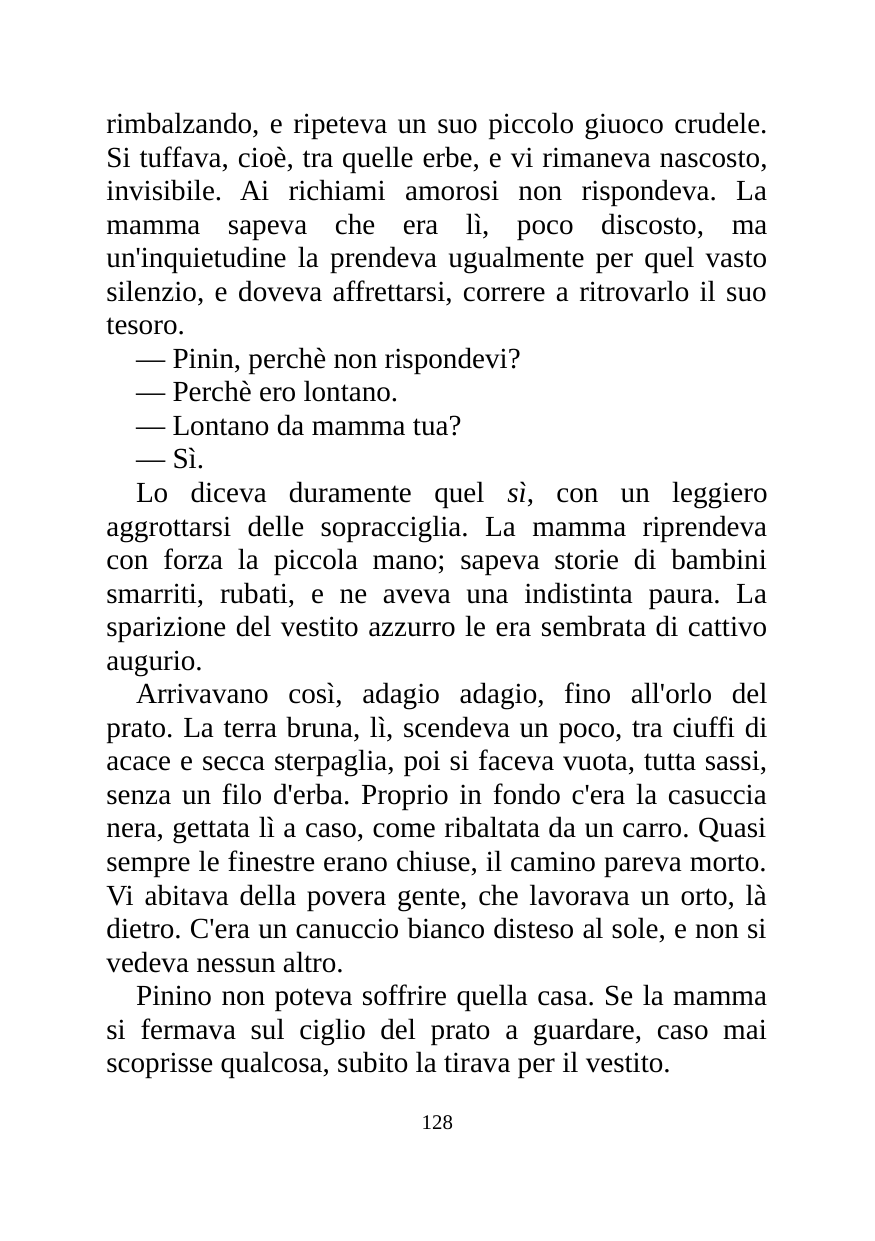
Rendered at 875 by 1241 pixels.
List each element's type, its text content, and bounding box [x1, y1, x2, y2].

text rimbalzando, e ripeteva un suo piccolo giuoco crudele. Si tuffava, cioè, tra quelle erbe, e vi rimaneva nascosto, invisibile. Ai richiami amorosi non rispondeva. La mamma sapeva che era lì, poco discosto, ma un'inquietudine la prendeva ugualmente per quel vasto silenzio, e doveva affrettarsi, correre a ritrovarlo il suo tesoro. [106, 106, 768, 341]
text Lo diceva duramente quel sì, con un leggiero aggrottarsi delle sopracciglia. La mamma riprendeva con forza la piccola mano; sapeva storie di bambini smarriti, rubati, e ne aveva una indistinta paura. La sparizione del vestito azzurro le era sembrata di cattivo augurio. [106, 475, 768, 676]
text — Lontano da mamma tua? [106, 408, 768, 442]
text — Perchè ero lontano. [106, 374, 768, 408]
text — Sì. [106, 442, 768, 475]
text — Pinin, perchè non rispondevi? [106, 341, 768, 374]
text Arrivavano così, adagio adagio, fino all'orlo del prato. La terra bruna, lì, scendeva un poco, tra ciuffi di acace e secca sterpaglia, poi si faceva vuota, tutta sassi, senza un filo d'erba. Proprio in fondo c'era la casuccia nera, gettata lì a caso, come ribaltata da un carro. Quasi sempre le finestre erano chiuse, il camino pareva morto. Vi abitava della povera gente, che lavorava un orto, là dietro. C'era un canuccio bianco disteso al sole, e non si vedeva nessun altro. [106, 676, 768, 978]
text Pinino non poteva soffrire quella casa. Se la mamma si fermava sul ciglio del prato a guardare, caso mai scoprisse qualcosa, subito la tirava per il vestito. [106, 978, 768, 1079]
